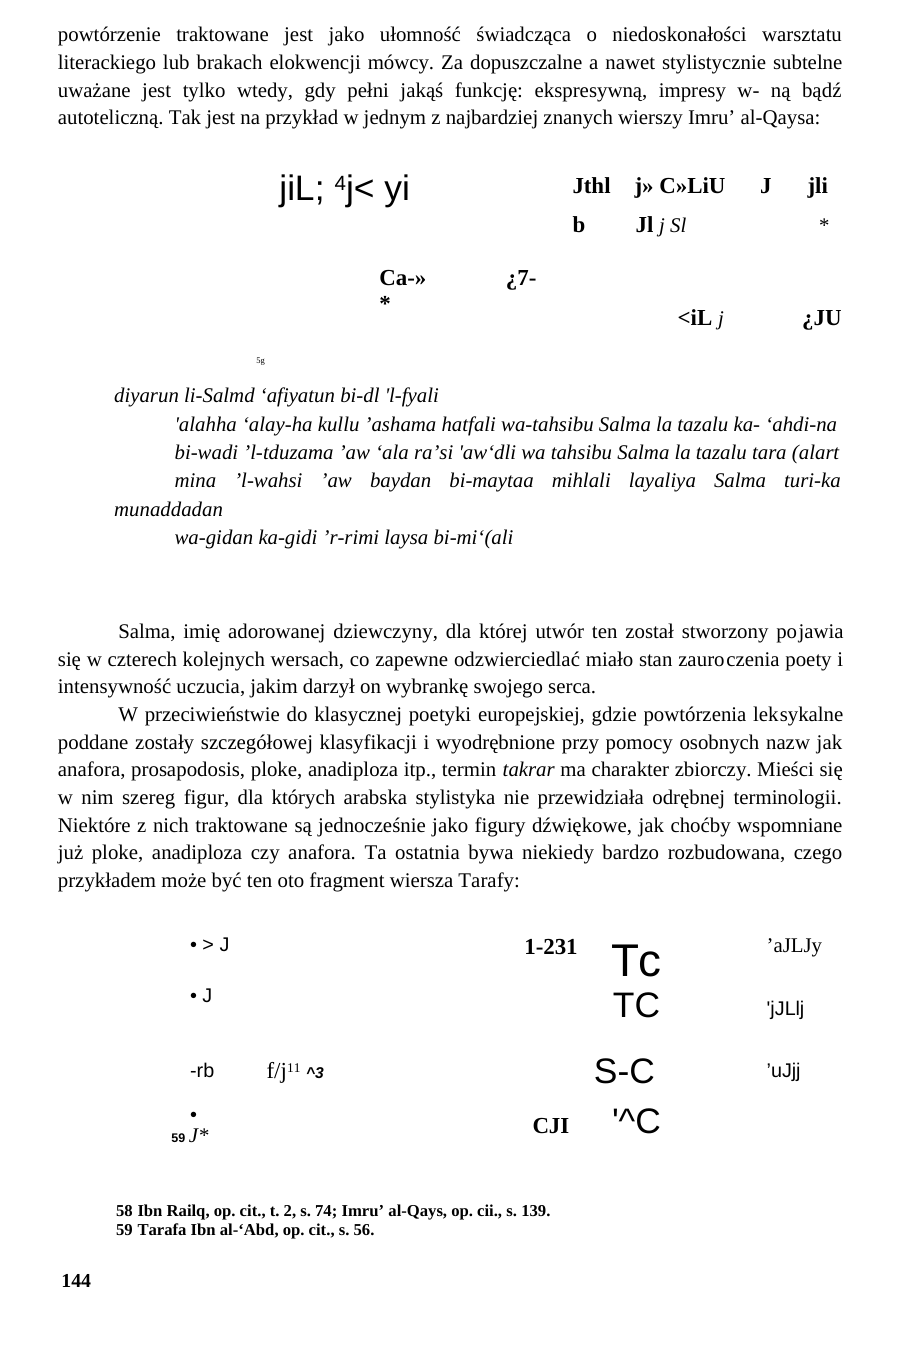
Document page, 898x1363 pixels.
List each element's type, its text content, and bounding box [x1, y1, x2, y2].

table_cell f/j11 ^3 [233, 1041, 358, 1100]
text wa-gidan ka-gidi ’r-rimi laysa bi-mi‘(ali [114, 525, 843, 549]
subtitle <iL j ¿JU [572, 304, 841, 330]
text bi-wadi ’l-tduzama ’aw ‘ala ra’si 'aw‘dli wa tahsibu Salma la tazalu tara (alart [114, 440, 843, 464]
table_cell • J [171, 984, 233, 1041]
text diyarun li-Salmd ‘afiyatun bi-dl 'l-fyali [58, 383, 843, 407]
text Ca-» ¿7-* [379, 264, 541, 316]
table_cell [233, 984, 508, 1041]
table_cell [358, 1041, 508, 1100]
list Tarafa Ibn al-‘Abd, op. cit., s. 56. [116, 1220, 589, 1239]
table_cell [766, 1100, 838, 1150]
table_cell • 59 J* [171, 1100, 233, 1150]
table_cell ’uJjj [766, 1041, 838, 1100]
table_cell -rb [171, 1041, 233, 1100]
text jiL; 4j< yi [256, 167, 541, 207]
table_cell [233, 1100, 508, 1150]
text 5g [256, 346, 541, 364]
table_cell [679, 1100, 766, 1150]
text Jthl j» C»LiU J jli [572, 172, 841, 198]
table_header Tc [594, 933, 679, 984]
table_header [679, 933, 766, 984]
text W przeciwieństwie do klasycznej poetyki europejskiej, gdzie powtórzenia lek­sykalne poddane zostały szczegółowej klasyfikacji i wyodrębnione przy pomocy osobnych nazw jak anafora, prosapodosis, ploke, anadiploza itp., termin takrar ma charakter zbiorczy. Mieści się w nim szereg figur, dla których arabska stylistyka nie przewidziała odrębnej terminologii. Niektóre z nich traktowane są jednocześnie jako figury dźwiękowe, jak choćby wspomniane już ploke, anadiploza czy anafora. Ta ostatnia bywa niekiedy bardzo rozbudowana, czego przykładem może być ten oto fragment wiersza Tarafy: [58, 702, 843, 892]
table_cell 'jJLlj [766, 984, 838, 1041]
table_header [358, 933, 508, 984]
table_cell [508, 1041, 594, 1100]
text b Jl j Sl * [572, 211, 841, 237]
table_cell '^C [594, 1100, 679, 1150]
table_header 1-231 [508, 933, 594, 984]
table_cell CJI [508, 1100, 594, 1150]
table_header [233, 933, 358, 984]
list Ibn Railq, op. cit., t. 2, s. 74; Imru’ al-Qays, op. cii., s. 139. [116, 1201, 589, 1220]
table_cell [508, 984, 594, 1041]
table_cell [679, 1041, 766, 1100]
text 'alahha ‘alay-ha kullu ’ashama hatfali wa-tahsibu Salma la tazalu ka- ‘ahdi-na [114, 412, 843, 436]
table_cell S-C [594, 1041, 679, 1100]
text 144 [61, 1269, 97, 1292]
table_header • > J [171, 933, 233, 984]
table_cell TC [594, 984, 679, 1041]
text Salma, imię adorowanej dziewczyny, dla której utwór ten został stworzony po­jawia się w czterech kolejnych wersach, co zapewne odzwierciedlać miało stan zauro­czenia poety i intensywność uczucia, jakim darzył on wybrankę swojego serca. [58, 619, 843, 698]
table_header ’aJLJy [766, 933, 838, 984]
table_cell [679, 984, 766, 1041]
text mina ’l-wahsi ’aw baydan bi-maytaa mihlali layaliya Salma turi-ka munaddadan [114, 468, 843, 521]
text powtórzenie traktowane jest jako ułomność świadcząca o niedoskonałości warsztatu literackiego lub brakach elokwencji mówcy. Za dopuszczalne a nawet stylistycznie subtelne uważane jest tylko wtedy, gdy pełni jakąś funkcję: ekspresywną, impresy w- ną bądź autoteliczną. Tak jest na przykład w jednym z najbardziej znanych wierszy Imru’ al-Qaysa: [58, 22, 843, 129]
